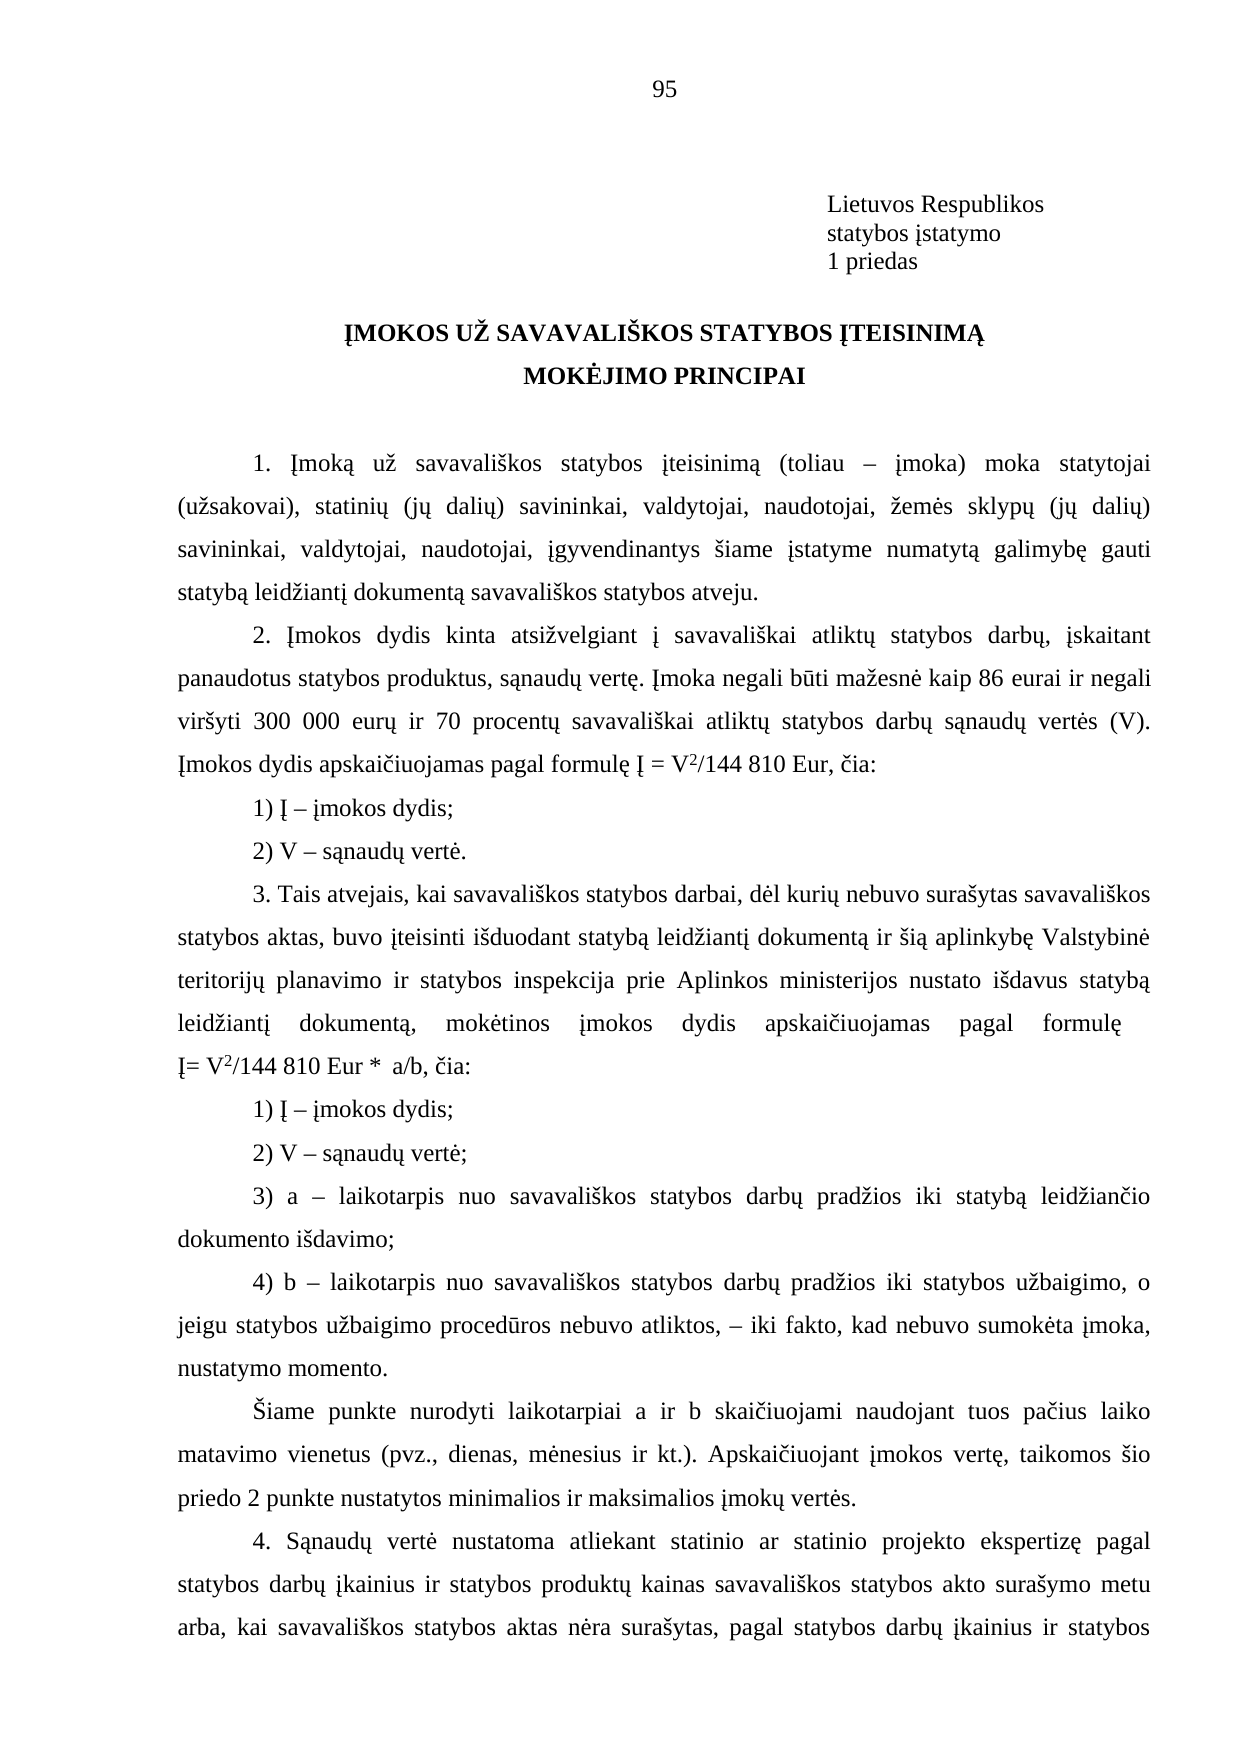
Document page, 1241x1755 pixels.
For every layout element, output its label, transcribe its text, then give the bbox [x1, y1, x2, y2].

text 2) V – sąnaudų vertė; [177, 1138, 1152, 1166]
text statybos įstatymo [827, 218, 1152, 246]
text Lietuvos Respublikos [827, 189, 1152, 218]
text MOKĖJIMO PRINCIPAI [177, 361, 1152, 390]
text 1) Į – įmokos dydis; [177, 1094, 1152, 1123]
text 2) V – sąnaudų vertė. [177, 836, 1152, 864]
text 1. Įmoką už savavališkos statybos įteisinimą (toliau – įmoka) moka statytojai (užsakovai), statinių (jų dalių) savininkai, valdytojai, naudotojai, žemės sklypų (jų dalių) savininkai, valdytojai, naudotojai, įgyvendinantys šiame įstatyme numatytą galimybę gauti statybą leidžiantį dokumentą savavališkos statybos atveju. [177, 448, 1152, 606]
text ĮMOKOS UŽ SAVAVALIŠKOS STATYBOS ĮTEISINIMĄ [177, 318, 1152, 347]
text 4. Sąnaudų vertė nustatoma atliekant statinio ar statinio projekto ekspertizę pagal statybos darbų įkainius ir statybos produktų kainas savavališkos statybos akto surašymo metu arba, kai savavališkos statybos aktas nėra surašytas, pagal statybos darbų įkainius ir statybos [177, 1526, 1152, 1641]
text 3. Tais atvejais, kai savavališkos statybos darbai, dėl kurių nebuvo surašytas savavališkos statybos aktas, buvo įteisinti išduodant statybą leidžiantį dokumentą ir šią aplinkybę Valstybinė teritorijų planavimo ir statybos inspekcija prie Aplinkos ministerijos nustato išdavus statybą leidžiantį dokumentą, mokėtinos įmokos dydis apskaičiuojamas pagal formulę Į= V2/144 810 Eur * a/b, čia: [177, 879, 1152, 1080]
text 3) a – laikotarpis nuo savavališkos statybos darbų pradžios iki statybą leidžiančio dokumento išdavimo; [177, 1181, 1152, 1253]
text Šiame punkte nurodyti laikotarpiai a ir b skaičiuojami naudojant tuos pačius laiko matavimo vienetus (pvz., dienas, mėnesius ir kt.). Apskaičiuojant įmokos vertę, taikomos šio priedo 2 punkte nustatytos minimalios ir maksimalios įmokų vertės. [177, 1396, 1152, 1511]
text 4) b – laikotarpis nuo savavališkos statybos darbų pradžios iki statybos užbaigimo, o jeigu statybos užbaigimo procedūros nebuvo atliktos, – iki fakto, kad nebuvo sumokėta įmoka, nustatymo momento. [177, 1267, 1152, 1382]
text 1 priedas [827, 246, 1152, 275]
text 2. Įmokos dydis kinta atsižvelgiant į savavališkai atliktų statybos darbų, įskaitant panaudotus statybos produktus, sąnaudų vertę. Įmoka negali būti mažesnė kaip 86 eurai ir negali viršyti 300 000 eurų ir 70 procentų savavališkai atliktų statybos darbų sąnaudų vertės (V). Įmokos dydis apskaičiuojamas pagal formulę Į = V2/144 810 Eur, čia: [177, 620, 1152, 778]
text 1) Į – įmokos dydis; [177, 793, 1152, 821]
